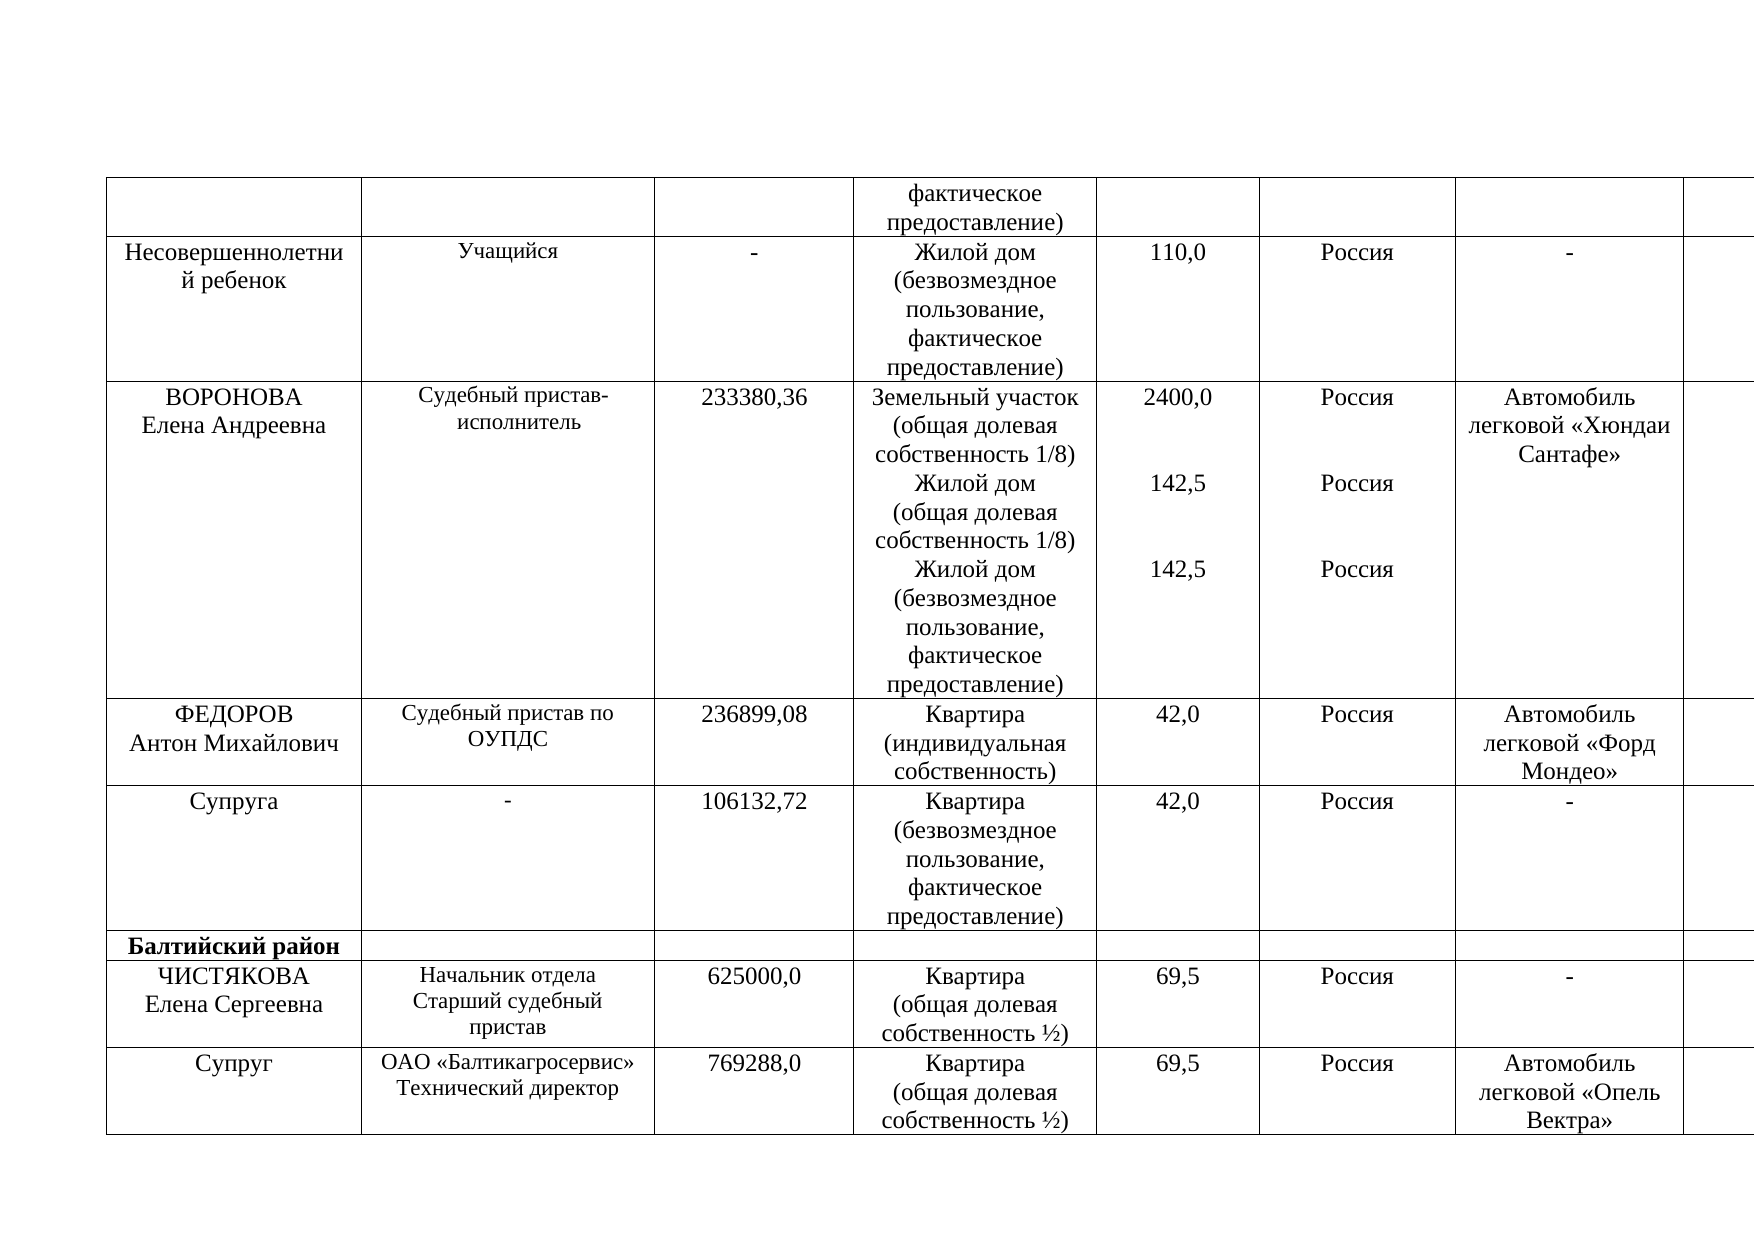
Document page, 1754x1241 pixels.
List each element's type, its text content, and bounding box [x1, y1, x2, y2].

table_cell [362, 931, 654, 960]
table_cell Земельный участок (общая долевая собственность 1/8) Жилой дом (общая долевая собственность 1/8) Жилой дом (безвозмездное пользование, фактическое предоставление) [854, 382, 1096, 698]
table_cell [1684, 931, 1754, 960]
table_cell 110,0 [1097, 237, 1259, 381]
table_cell [1097, 178, 1259, 236]
table_cell [1684, 699, 1754, 785]
table_cell [655, 178, 853, 236]
table_cell [1684, 961, 1754, 1047]
table_cell ОАО «Балтикагросервис» Технический директор [362, 1048, 654, 1134]
table_cell Автомобиль легковой «Опель Вектра» [1456, 1048, 1683, 1134]
table_cell ВОРОНОВА Елена Андреевна [107, 382, 361, 698]
table_cell 42,0 [1097, 786, 1259, 930]
table_cell 69,5 [1097, 961, 1259, 1047]
table_cell - [1456, 961, 1683, 1047]
table_cell 42,0 [1097, 699, 1259, 785]
table_cell [1684, 382, 1754, 698]
table_cell 769288,0 [655, 1048, 853, 1134]
table_cell 106132,72 [655, 786, 853, 930]
table_cell 233380,36 [655, 382, 853, 698]
table_cell 69,5 [1097, 1048, 1259, 1134]
table_cell Квартира (общая долевая собственность ½) [854, 1048, 1096, 1134]
table_cell Россия [1260, 961, 1455, 1047]
table_cell [854, 931, 1096, 960]
table_cell Супруг [107, 1048, 361, 1134]
table_cell - [655, 237, 853, 381]
table_cell [1260, 931, 1455, 960]
table_cell [362, 178, 654, 236]
table_cell Россия [1260, 1048, 1455, 1134]
table_cell Россия [1260, 699, 1455, 785]
table_cell [1456, 931, 1683, 960]
table_cell Судебный пристав- исполнитель [362, 382, 654, 698]
table_cell [655, 931, 853, 960]
table_cell - [1456, 786, 1683, 930]
table_cell ФЕДОРОВ Антон Михайлович [107, 699, 361, 785]
table_cell Балтийский район [107, 931, 361, 960]
table_cell [1260, 178, 1455, 236]
table_cell Квартира (индивидуальная собственность) [854, 699, 1096, 785]
table_cell Супруга [107, 786, 361, 930]
table_cell [107, 178, 361, 236]
table_cell - [1456, 178, 1683, 236]
table_cell Квартира (безвозмездное пользование, фактическое предоставление) [854, 786, 1096, 930]
table_cell Учащийся [362, 237, 654, 381]
table_cell Начальник отдела Старший судебный пристав [362, 961, 654, 1047]
table_cell 236899,08 [655, 699, 853, 785]
table_cell [1684, 786, 1754, 930]
table_cell Автомобиль легковой «Хюндаи Сантафе» [1456, 382, 1683, 698]
table_cell [1684, 1048, 1754, 1134]
table_cell Россия [1260, 237, 1455, 381]
table_cell [1684, 237, 1754, 381]
table_cell Жилой дом (безвозмездное пользование, фактическое предоставление) [854, 237, 1096, 381]
table_cell фактическое предоставление) [854, 178, 1096, 236]
table_cell Судебный пристав по ОУПДС [362, 699, 654, 785]
table_cell - [362, 786, 654, 930]
table_cell Автомобиль легковой «Форд Мондео» [1456, 699, 1683, 785]
table_cell [1097, 931, 1259, 960]
table_cell 2400,0 142,5 142,5 [1097, 382, 1259, 698]
table_cell 625000,0 [655, 961, 853, 1047]
table_cell Несовершеннолетний ребенок [107, 237, 361, 381]
table_cell - [1456, 237, 1683, 381]
table_cell Россия [1260, 786, 1455, 930]
table_cell Россия Россия Россия [1260, 382, 1455, 698]
table_cell ЧИСТЯКОВА Елена Сергеевна [107, 961, 361, 1047]
table_cell Квартира (общая долевая собственность ½) [854, 961, 1096, 1047]
table_cell [1684, 178, 1754, 236]
